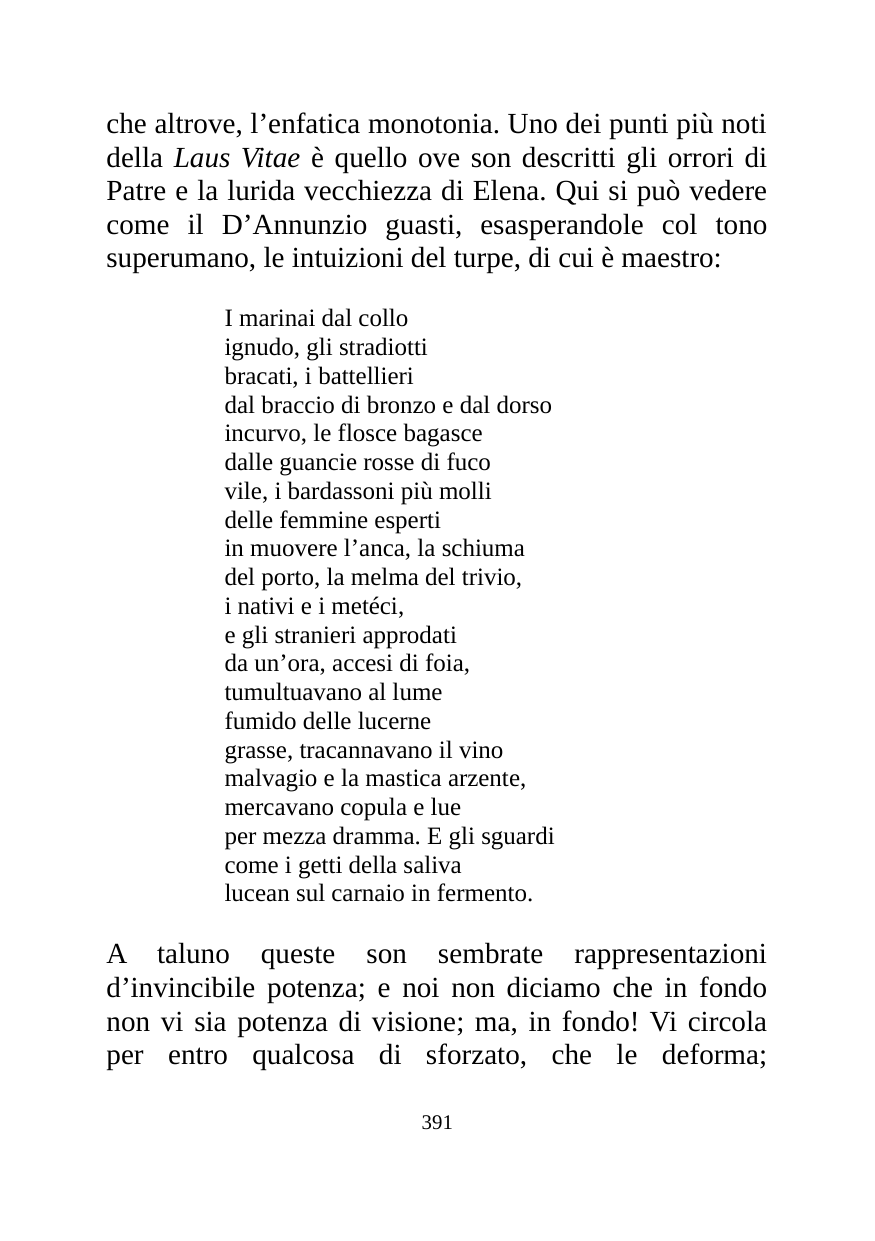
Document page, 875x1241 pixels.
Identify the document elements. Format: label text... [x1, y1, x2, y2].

text I marinai dal collo ignudo, gli stradiotti bracati, i battellieri dal braccio di bronzo e dal dorso incurvo, le flosce bagasce dalle guancie rosse di fuco vile, i bardassoni più molli delle femmine esperti in muovere l’anca, la schiuma del porto, la melma del trivio, i nativi e i metéci, e gli stranieri approdati da un’ora, accesi di foia, tumultuavano al lume fumido delle lucerne grasse, tracannavano il vino malvagio e la mastica arzente, mercavano copula e lue per mezza dramma. E gli sguardi come i getti della saliva lucean sul carnaio in fermento. [224, 303, 768, 907]
text che altrove, l’enfatica monotonia. Uno dei punti più noti della Laus Vitae è quello ove son descritti gli orrori di Patre e la lurida vecchiezza di Elena. Qui si può vedere come il D’Annunzio guasti, esasperandole col tono superumano, le intuizioni del turpe, di cui è maestro: [106, 106, 768, 274]
text A taluno queste son sembrate rappresentazioni d’invincibile potenza; e noi non diciamo che in fondo non vi sia potenza di visione; ma, in fondo! Vi circola per entro qualcosa di sforzato, che le deforma; [106, 937, 768, 1071]
